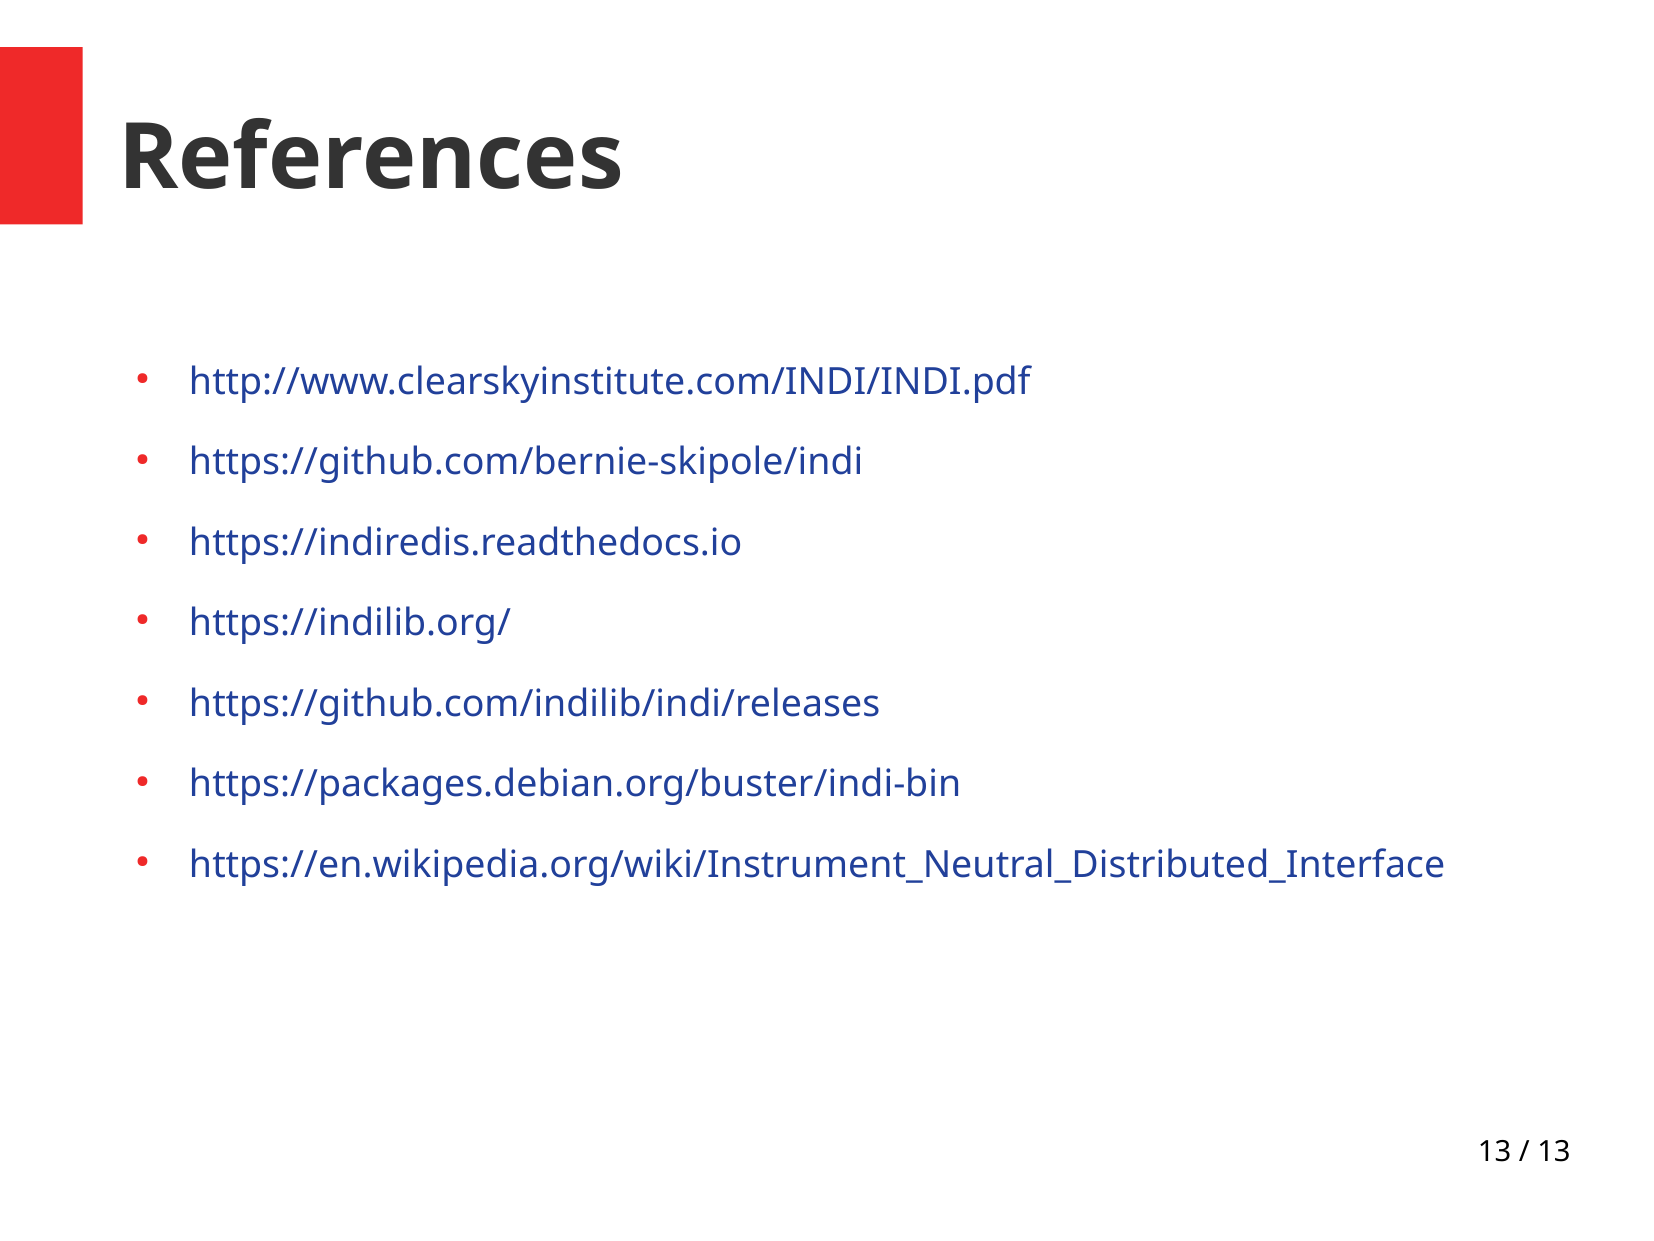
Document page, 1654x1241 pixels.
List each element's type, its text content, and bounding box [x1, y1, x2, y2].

list http://www.clearskyinstitute.com/INDI/INDI.pdf https://github.com/bernie-skipole/indi https://indiredis.readthedocs.io https://indilib.org/ https://github.com/indilib/indi/releases https://packages.debian.org/buster/indi-bin https://en.wikipedia.org/wiki/Instrument_Neutral_Distributed_Interface [118, 354, 1536, 1074]
title References [118, 49, 1571, 257]
